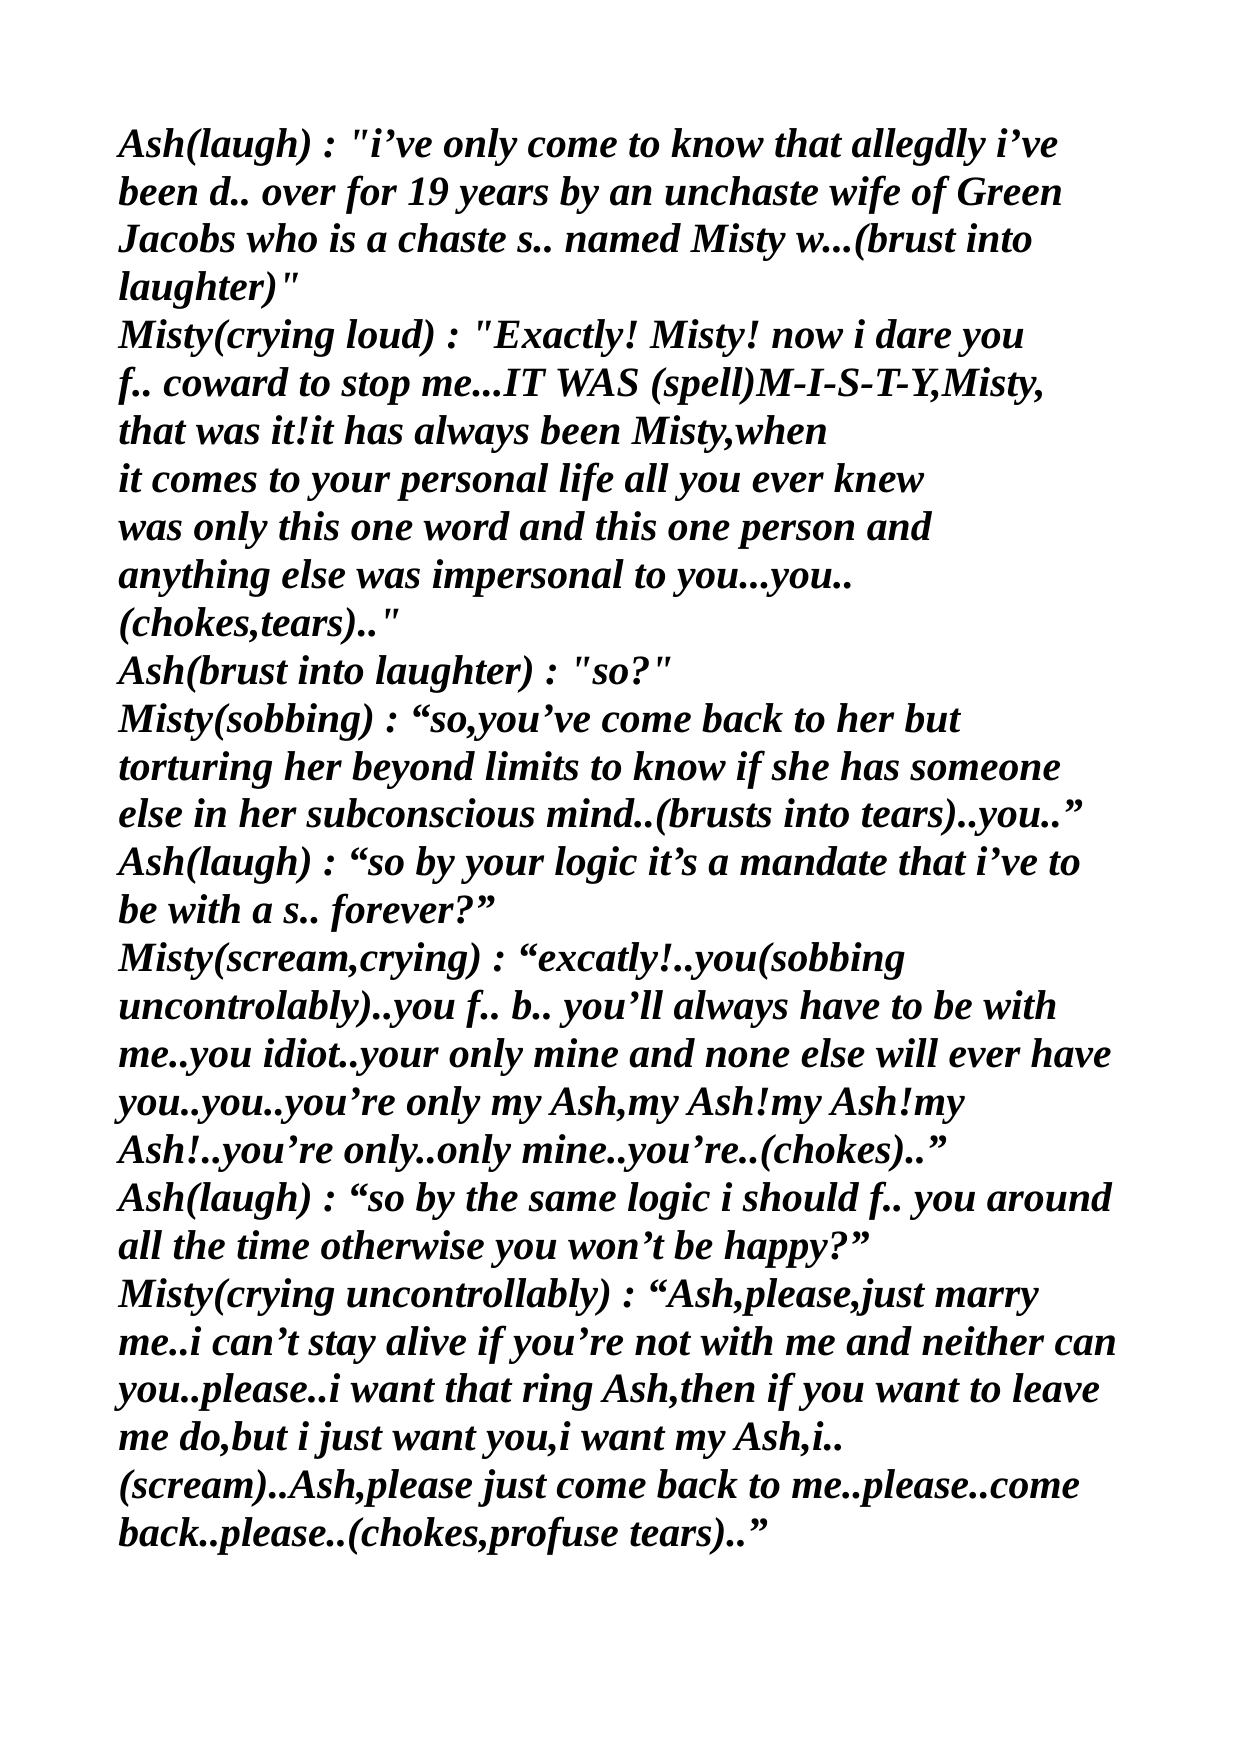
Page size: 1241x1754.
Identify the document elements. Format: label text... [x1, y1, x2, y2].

text Ash(laugh) : “so by your logic it’s a mandate that i’ve to be with a s.. forever?” [118, 837, 1122, 933]
text it comes to your personal life all you ever knew [118, 453, 1122, 501]
text anything else was impersonal to you...you..(chokes,tears).." [118, 549, 1122, 645]
text was only this one word and this one person and [118, 501, 1122, 549]
text Misty(sobbing) : “so,you’ve come back to her but torturing her beyond limits to know if she has someone else in her subconscious mind..(brusts into tears)..you..” [118, 693, 1122, 837]
text f.. coward to stop me...IT WAS (spell)M-I-S-T-Y,Misty, that was it!it has always been Misty,when [118, 358, 1122, 453]
text Ash(brust into laughter) : "so?" [118, 645, 1122, 693]
text Ash(laugh) : “so by the same logic i should f.. you around all the time otherwise you won’t be happy?” [118, 1172, 1122, 1268]
text Ash(laugh) : "i’ve only come to know that allegdly i’ve been d.. over for 19 years by an unchaste wife of Green Jacobs who is a chaste s.. named Misty w...(brust into laughter)" [118, 118, 1122, 310]
text Misty(crying uncontrollably) : “Ash,please,just marry me..i can’t stay alive if you’re not with me and neither can you..please..i want that ring Ash,then if you want to leave me do,but i just want you,i want my Ash,i..(scream)..Ash,please just come back to me..please..come back..please..(chokes,profuse tears)..” [118, 1268, 1122, 1556]
text Misty(crying loud) : "Exactly! Misty! now i dare you [118, 310, 1122, 358]
text Misty(scream,crying) : “excatly!..you(sobbing uncontrolably)..you f.. b.. you’ll always have to be with me..you idiot..your only mine and none else will ever have you..you..you’re only my Ash,my Ash!my Ash!my Ash!..you’re only..only mine..you’re..(chokes)..” [118, 933, 1122, 1172]
